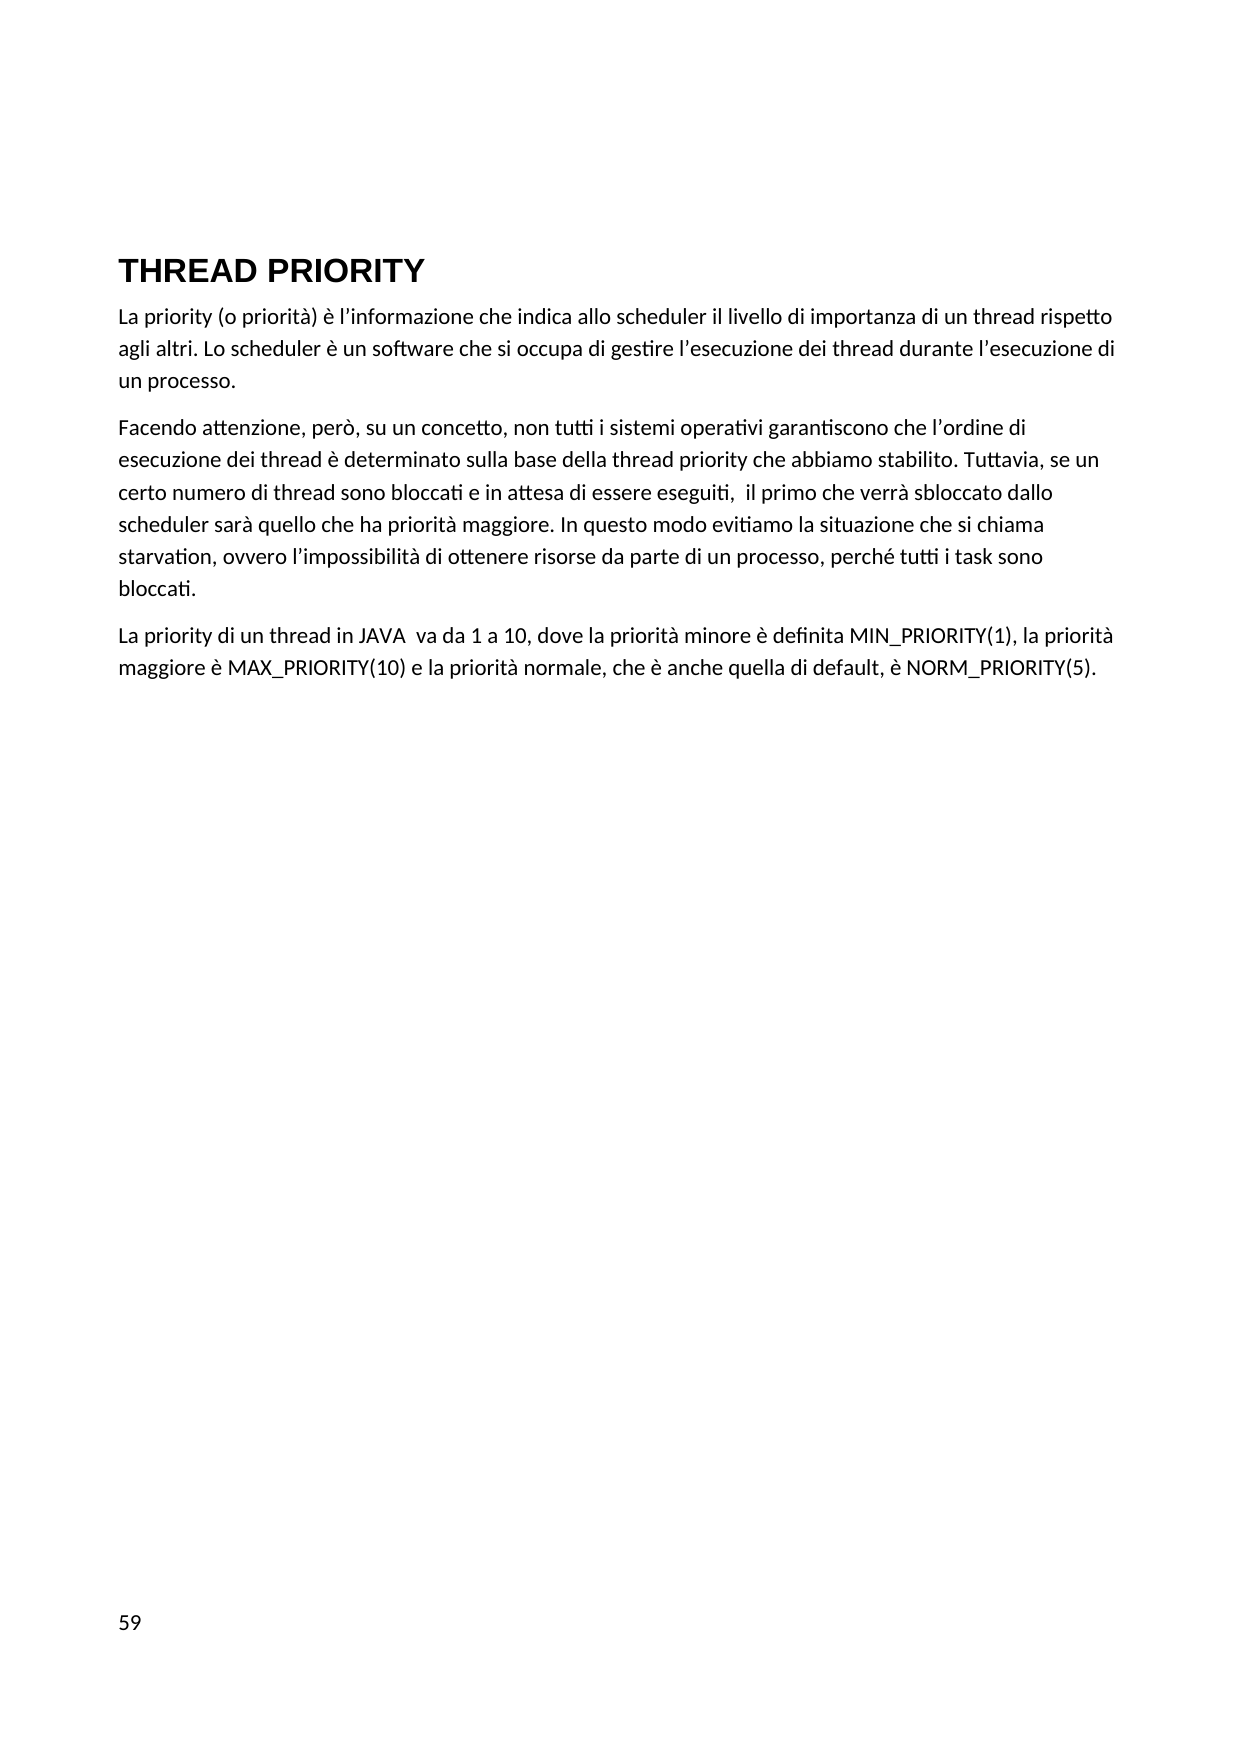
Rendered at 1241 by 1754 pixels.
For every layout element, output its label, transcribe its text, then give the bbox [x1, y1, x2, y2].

subtitle THREAD PRIORITY [118, 251, 1122, 290]
text La priority di un thread in JAVA va da 1 a 10, dove la priorità minore è definita MIN_PRIORITY(1), la priorità maggiore è MAX_PRIORITY(10) e la priorità normale, che è anche quella di default, è NORM_PRIORITY(5). [118, 621, 1122, 681]
text Facendo attenzione, però, su un concetto, non tutti i sistemi operativi garantiscono che l’ordine di esecuzione dei thread è determinato sulla base della thread priority che abbiamo stabilito. Tuttavia, se un certo numero di thread sono bloccati e in attesa di essere eseguiti, il primo che verrà sbloccato dallo scheduler sarà quello che ha priorità maggiore. In questo modo evitiamo la situazione che si chiama starvation, ovvero l’impossibilità di ottenere risorse da parte di un processo, perché tutti i task sono bloccati. [118, 413, 1122, 602]
text La priority (o priorità) è l’informazione che indica allo scheduler il livello di importanza di un thread rispetto agli altri. Lo scheduler è un software che si occupa di gestire l’esecuzione dei thread durante l’esecuzione di un processo. [118, 302, 1122, 394]
